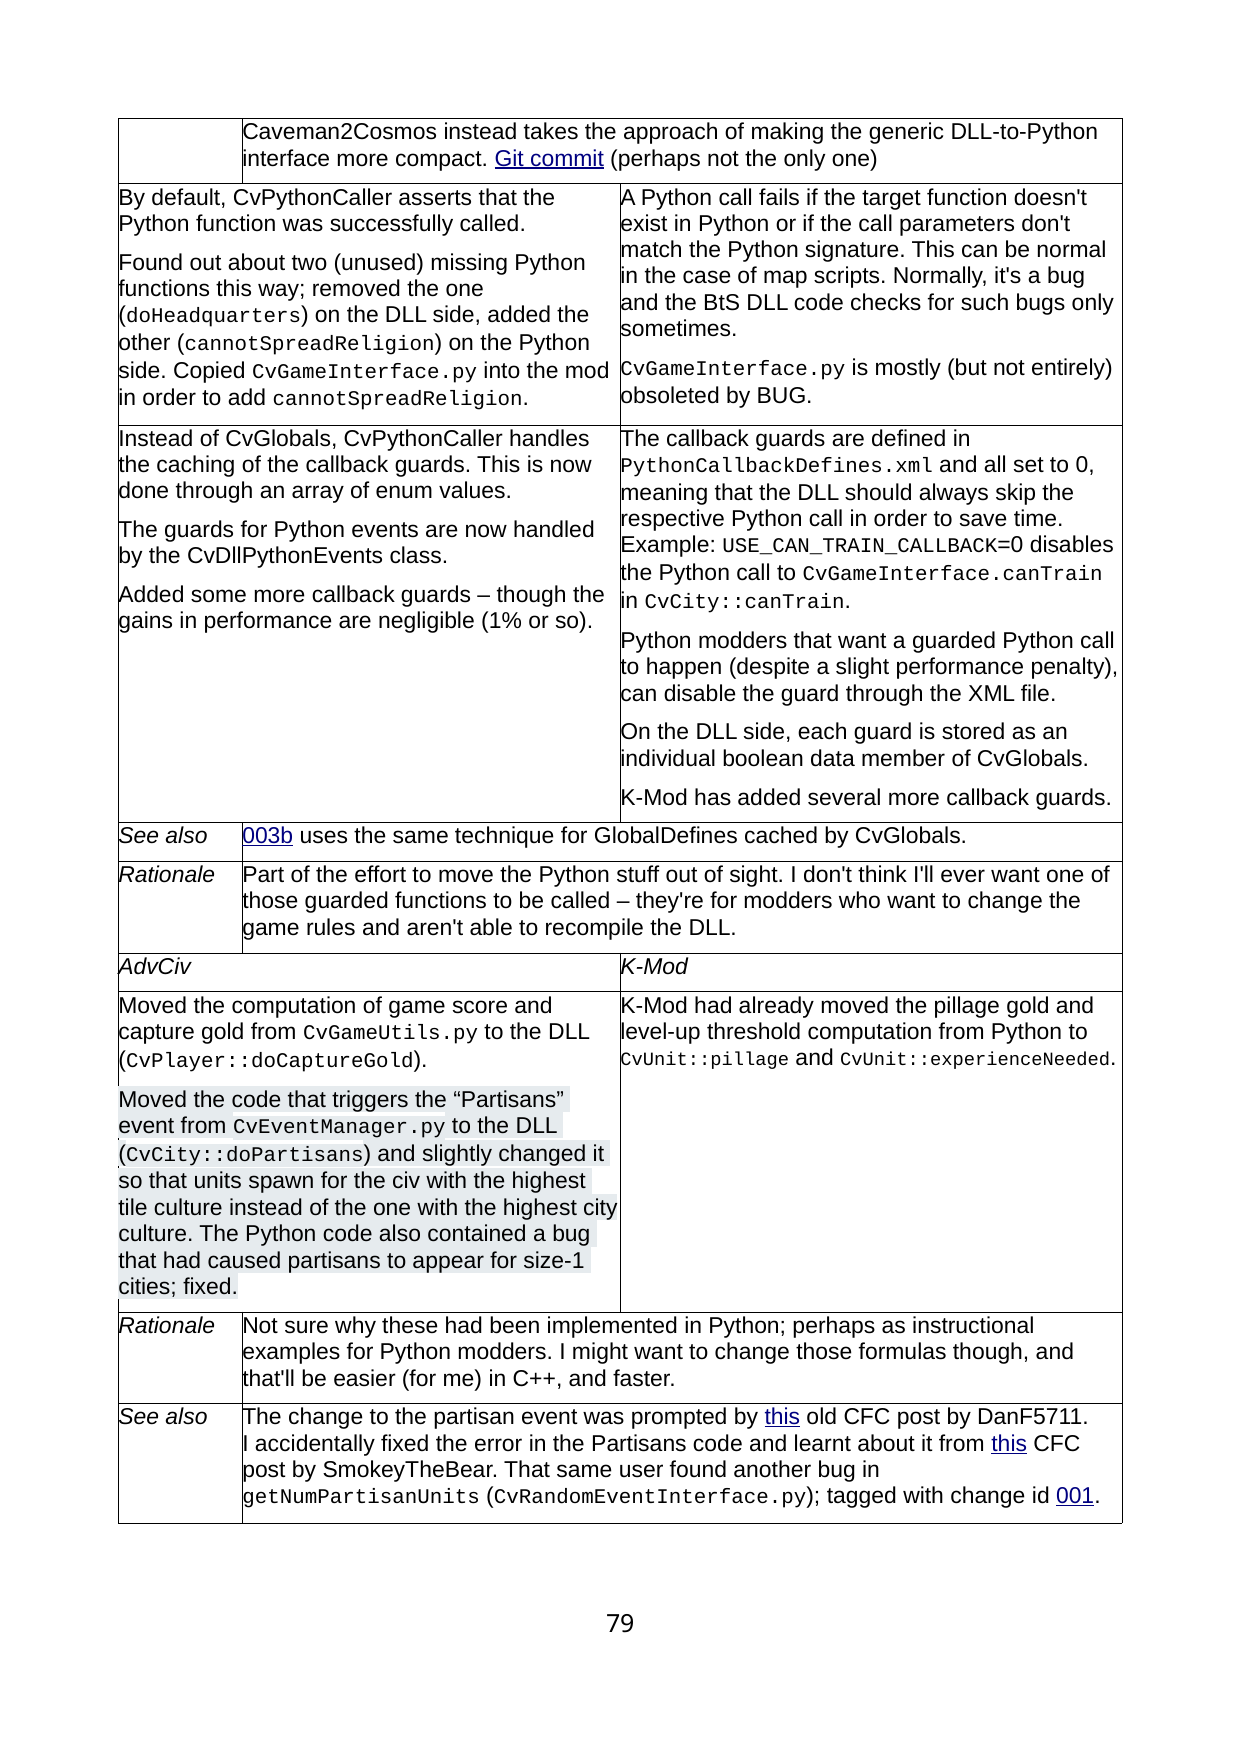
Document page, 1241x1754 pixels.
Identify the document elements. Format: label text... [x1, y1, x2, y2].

table_cell 003b uses the same technique for GlobalDefines cached by CvGlobals. [243, 823, 1122, 861]
table_cell Moved the computation of game score and capture gold from CvGameUtils.py to the DLL (CvPlayer::doCaptureGold). Moved the code that triggers the “Partisans” event from CvEventManager.py to the DLL (CvCity::doPartisans) and slightly changed it so that units spawn for the civ with the highest tile culture instead of the one with the highest city culture. The Python code also contained a bug that had caused partisans to appear for size-1 cities; fixed. [119, 992, 620, 1312]
table_cell The change to the partisan event was prompted by this old CFC post by DanF5711. I accidentally fixed the error in the Partisans code and learnt about it from this CFC post by SmokeyTheBear. That same user found another bug in getNumPartisanUnits (CvRandomEventInterface.py); tagged with change id 001. [243, 1404, 1122, 1522]
table_cell [119, 119, 242, 183]
table_cell Not sure why these had been implemented in Python; perhaps as instructional examples for Python modders. I might want to change those formulas though, and that'll be easier (for me) in C++, and faster. [243, 1313, 1122, 1403]
table_cell The callback guards are defined in PythonCallbackDefines.xml and all set to 0, meaning that the DLL should always skip the respective Python call in order to save time. Example: USE_CAN_TRAIN_CALLBACK=0 disables the Python call to CvGameInterface.canTrain in CvCity::canTrain. Python modders that want a guarded Python call to happen (despite a slight performance penalty), can disable the guard through the XML file. On the DLL side, each guard is stored as an individual boolean data member of CvGlobals. K-Mod has added several more callback guards. [621, 426, 1122, 822]
table_cell A Python call fails if the target function doesn't exist in Python or if the call parameters don't match the Python signature. This can be normal in the case of map scripts. Normally, it's a bug and the BtS DLL code checks for such bugs only sometimes. CvGameInterface.py is mostly (but not entirely) obsoleted by BUG. [621, 184, 1122, 424]
table_cell Part of the effort to move the Python stuff out of sight. I don't think I'll ever want one of those guarded functions to be called – they're for modders who want to change the game rules and aren't able to recompile the DLL. [243, 862, 1122, 953]
table_cell By default, CvPythonCaller asserts that the Python function was successfully called. Found out about two (unused) missing Python functions this way; removed the one (doHeadquarters) on the DLL side, added the other (cannotSpreadReligion) on the Python side. Copied CvGameInterface.py into the mod in order to add cannotSpreadReligion. [119, 184, 620, 424]
table_cell AdvCiv [119, 954, 620, 991]
table_cell Caveman2Cosmos instead takes the approach of making the generic DLL-to-Python interface more compact. Git commit (perhaps not the only one) [243, 119, 1122, 183]
table_cell Instead of CvGlobals, CvPythonCaller handles the caching of the callback guards. This is now done through an array of enum values. The guards for Python events are now handled by the CvDllPythonEvents class. Added some more callback guards – though the gains in performance are negligible (1% or so). [119, 426, 620, 822]
table_cell K-Mod [621, 954, 1122, 991]
table_cell See also [119, 823, 242, 861]
table_cell Rationale [119, 1313, 242, 1403]
table_cell See also [119, 1404, 242, 1522]
table_cell K-Mod had already moved the pillage gold and level-up threshold computation from Python to CvUnit::pillage and CvUnit::experienceNeeded. [621, 992, 1122, 1312]
table_cell Rationale [119, 862, 242, 953]
